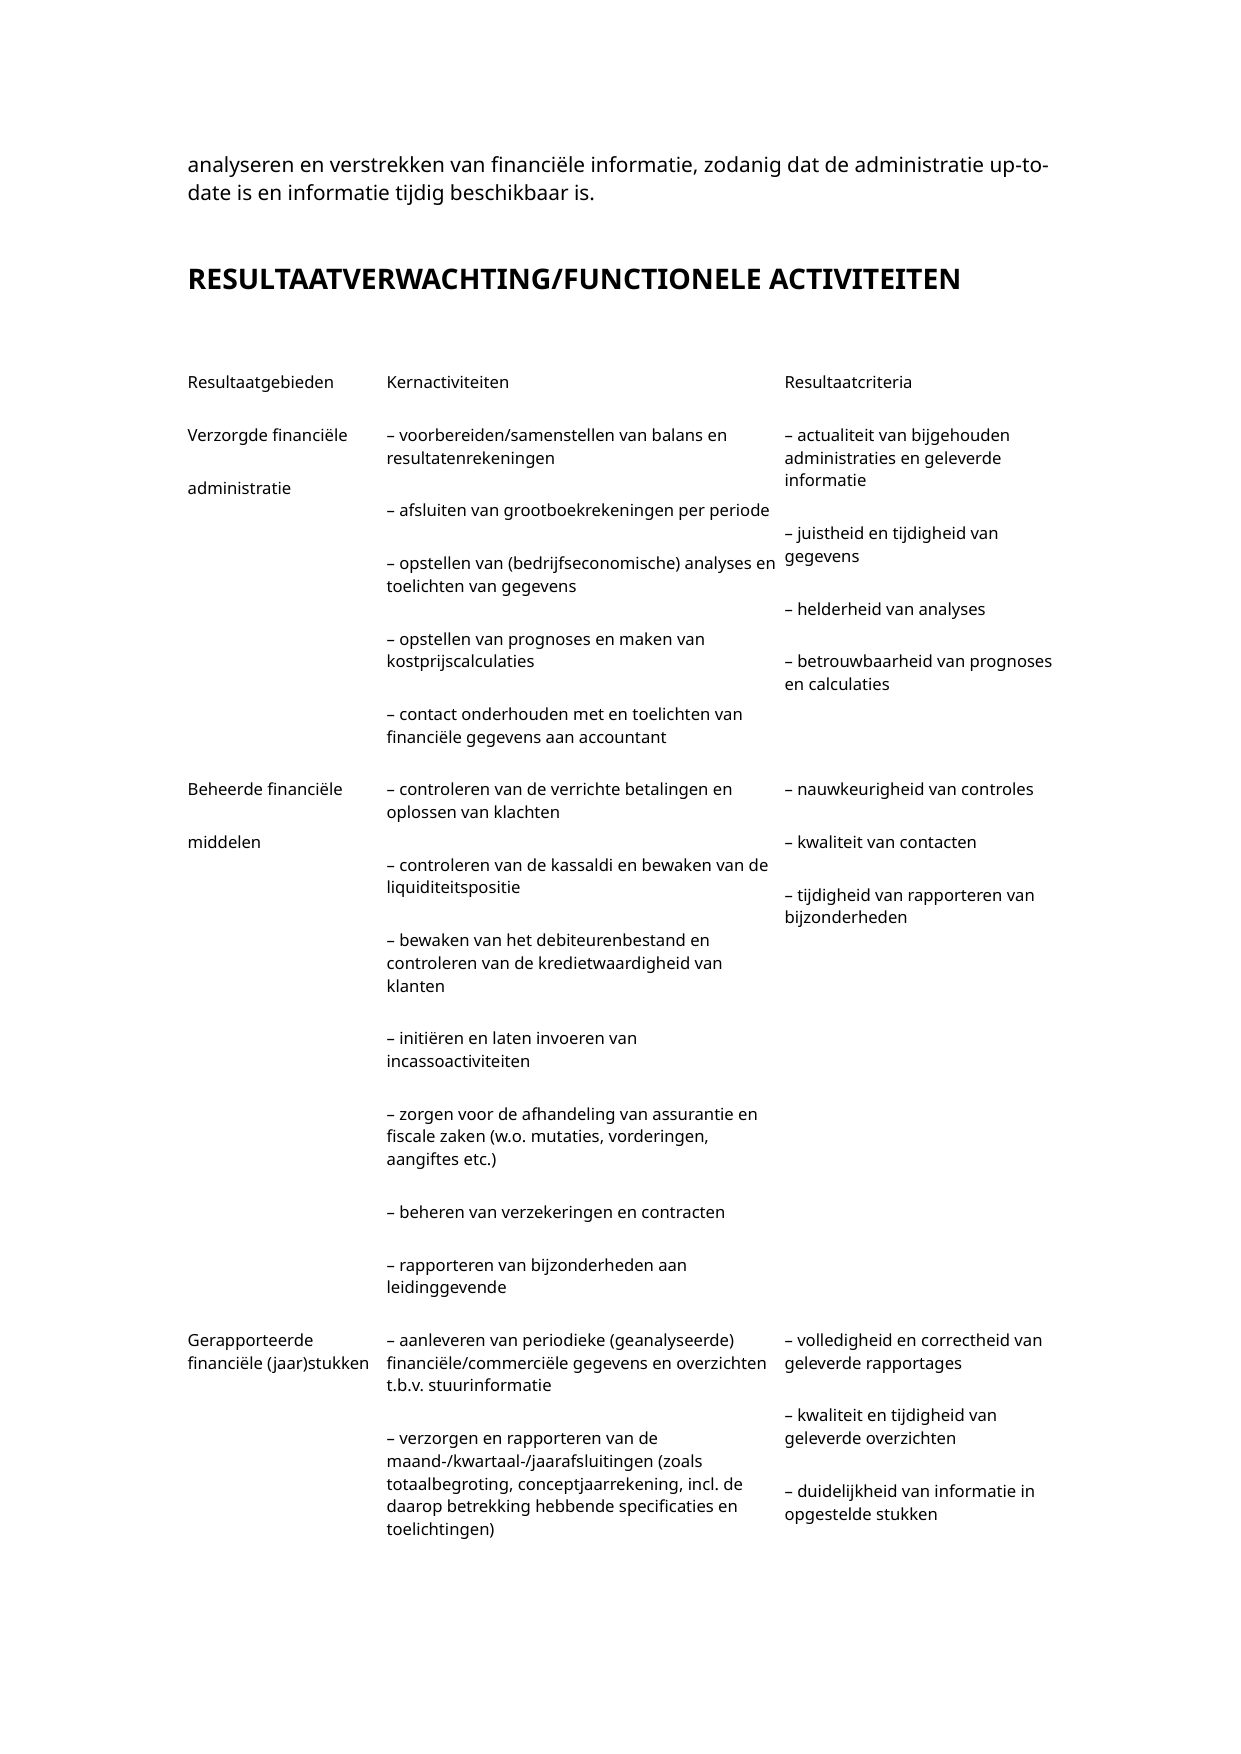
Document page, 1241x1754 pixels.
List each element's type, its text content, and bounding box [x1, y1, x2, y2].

table_cell – actualiteit van bijgehouden administraties en geleverde informatie – juistheid en tijdigheid van gegevens – helderheid van analyses – betrouwbaarheid van prognoses en calculaties [784, 424, 1053, 778]
table_cell – voorbereiden/samenstellen van balans en resultatenrekeningen – afsluiten van grootboekrekeningen per periode – opstellen van (bedrijfseconomische) analyses en toelichten van gegevens – opstellen van prognoses en maken van kostprijscalculaties – contact onderhouden met en toelichten van financiële gegevens aan accountant [386, 424, 784, 778]
table_header Kernactiviteiten [386, 371, 784, 424]
table_cell – volledigheid en correctheid van geleverde rapportages – kwaliteit en tijdigheid van geleverde overzichten – duidelijkheid van informatie in opgestelde stukken [784, 1329, 1053, 1570]
subtitle RESULTAATVERWACHTING/FUNCTIONELE ACTIVITEITEN [187, 259, 1053, 298]
table_cell – nauwkeurigheid van controles – kwaliteit van contacten – tijdigheid van rapporteren van bijzonderheden [784, 778, 1053, 1329]
table_cell – controleren van de verrichte betalingen en oplossen van klachten – controleren van de kassaldi en bewaken van de liquiditeitspositie – bewaken van het debiteurenbestand en controleren van de kredietwaardigheid van klanten – initiëren en laten invoeren van incassoactiviteiten – zorgen voor de afhandeling van assurantie en fiscale zaken (w.o. mutaties, vorderingen, aangiftes etc.) – beheren van verzekeringen en contracten – rapporteren van bijzonderheden aan leidinggevende [386, 778, 784, 1329]
table_cell – aanleveren van periodieke (geanalyseerde) financiële/commerciële gegevens en overzichten t.b.v. stuurinformatie – verzorgen en rapporteren van de maand-/kwartaal-/jaarafsluitingen (zoals totaalbegroting, conceptjaarrekening, incl. de daarop betrekking hebbende specificaties en toelichtingen) [386, 1329, 784, 1570]
text analyseren en verstrekken van financiële informatie, zodanig dat de administratie up-to-date is en informatie tijdig beschikbaar is. [187, 150, 1053, 207]
table_header Resultaatcriteria [784, 371, 1053, 424]
table_cell Beheerde financiële middelen [188, 778, 386, 1329]
table_cell Gerapporteerde financiële (jaar)stukken [188, 1329, 386, 1570]
table_cell Verzorgde financiële administratie [188, 424, 386, 778]
table_header Resultaatgebieden [188, 371, 386, 424]
